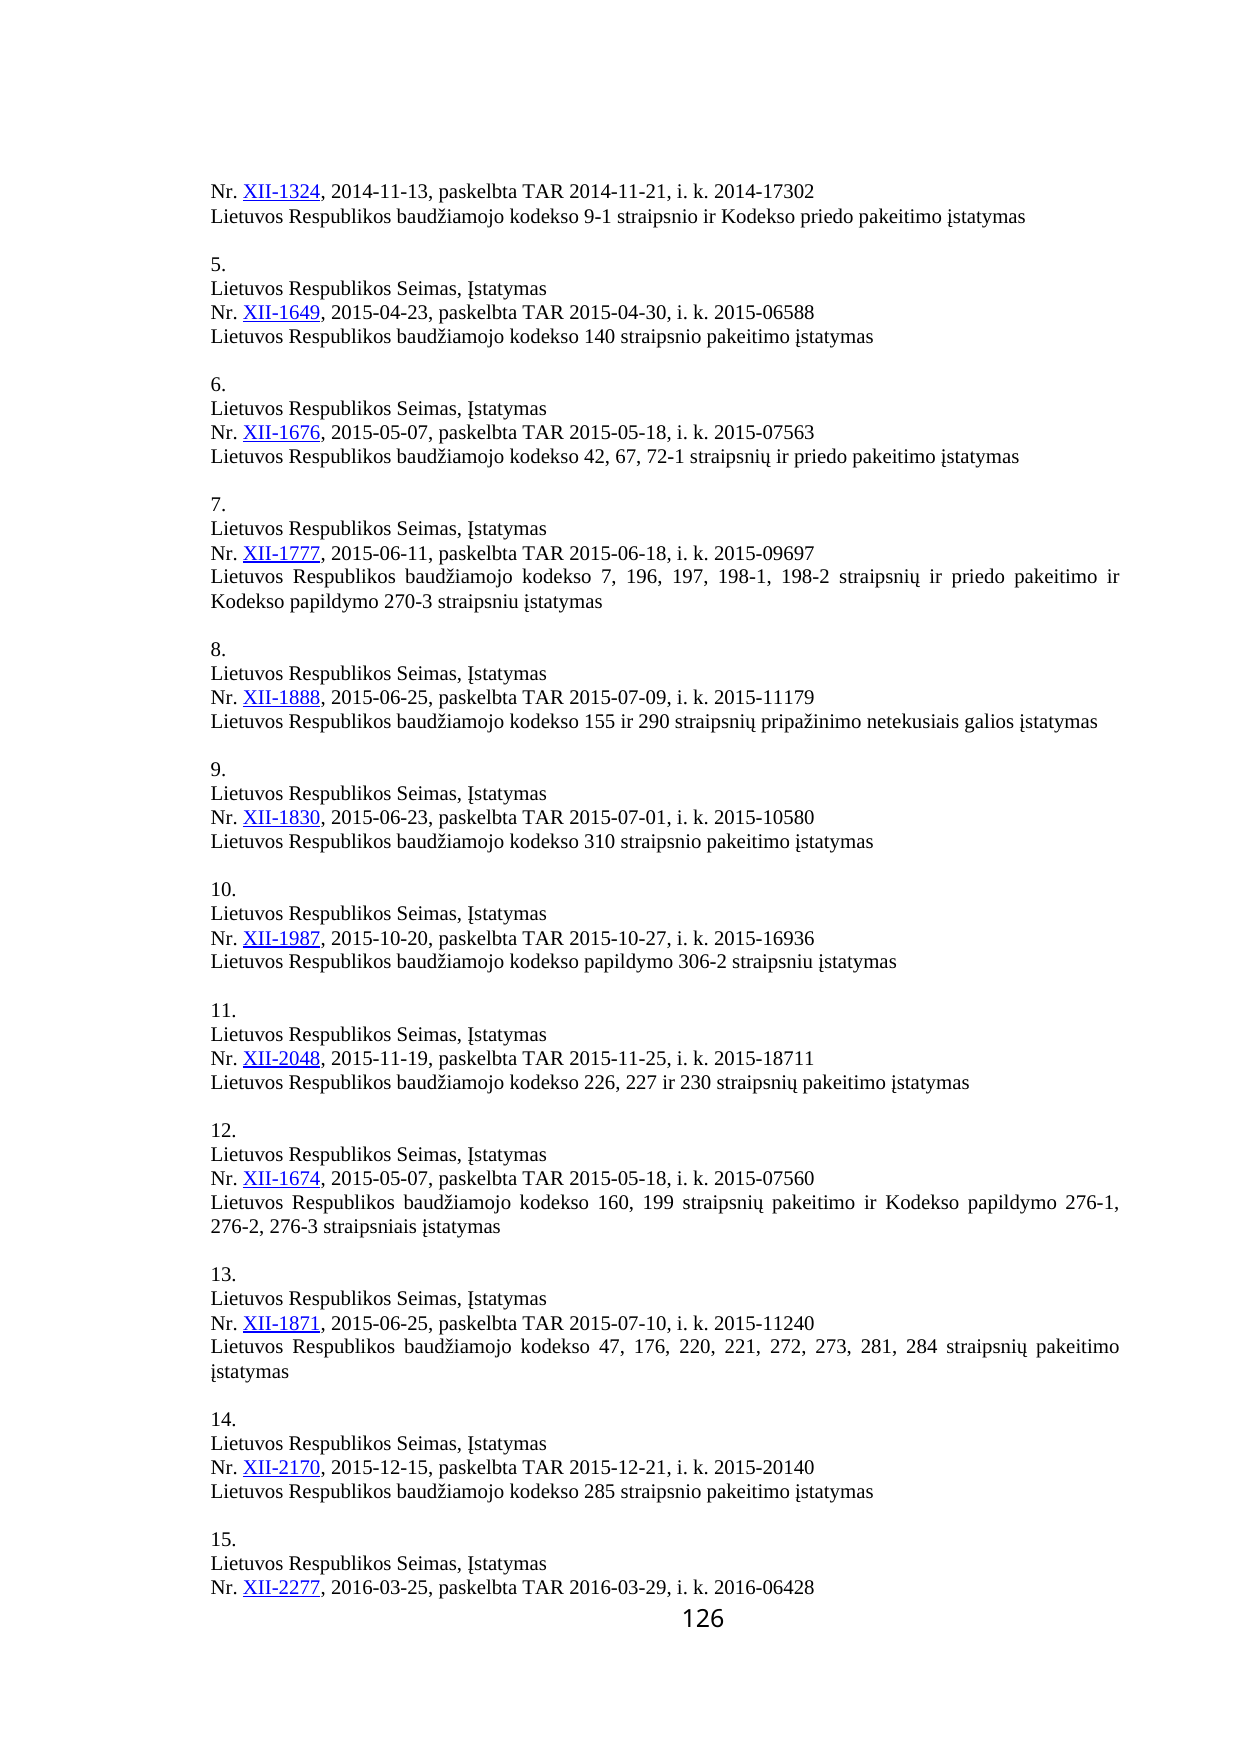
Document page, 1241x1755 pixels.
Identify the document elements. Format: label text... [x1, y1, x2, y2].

text Lietuvos Respublikos baudžiamojo kodekso 310 straipsnio pakeitimo įstatymas [210, 829, 1120, 853]
text Nr. XII-1676, 2015-05-07, paskelbta TAR 2015-05-18, i. k. 2015-07563 [210, 420, 1120, 444]
text Lietuvos Respublikos baudžiamojo kodekso 285 straipsnio pakeitimo įstatymas [210, 1479, 1120, 1503]
text Lietuvos Respublikos Seimas, Įstatymas [210, 1142, 1120, 1166]
text Lietuvos Respublikos Seimas, Įstatymas [210, 901, 1120, 925]
text Lietuvos Respublikos baudžiamojo kodekso 7, 196, 197, 198-1, 198-2 straipsnių ir priedo pakeitimo ir Kodekso papildymo 270-3 straipsniu įstatymas [210, 564, 1120, 613]
text Lietuvos Respublikos Seimas, Įstatymas [210, 276, 1120, 300]
text Lietuvos Respublikos Seimas, Įstatymas [210, 1022, 1120, 1046]
text Lietuvos Respublikos baudžiamojo kodekso 155 ir 290 straipsnių pripažinimo netekusiais galios įstatymas [210, 709, 1120, 733]
text Nr. XII-1830, 2015-06-23, paskelbta TAR 2015-07-01, i. k. 2015-10580 [210, 805, 1120, 829]
text Nr. XII-1674, 2015-05-07, paskelbta TAR 2015-05-18, i. k. 2015-07560 [210, 1166, 1120, 1190]
text Nr. XII-2170, 2015-12-15, paskelbta TAR 2015-12-21, i. k. 2015-20140 [210, 1455, 1120, 1479]
text Lietuvos Respublikos Seimas, Įstatymas [210, 396, 1120, 420]
text Lietuvos Respublikos baudžiamojo kodekso 160, 199 straipsnių pakeitimo ir Kodekso papildymo 276-1, 276-2, 276-3 straipsniais įstatymas [210, 1190, 1120, 1238]
text Nr. XII-1987, 2015-10-20, paskelbta TAR 2015-10-27, i. k. 2015-16936 [210, 925, 1120, 949]
text Lietuvos Respublikos Seimas, Įstatymas [210, 516, 1120, 540]
text 9. [210, 757, 1120, 781]
text Nr. XII-2277, 2016-03-25, paskelbta TAR 2016-03-29, i. k. 2016-06428 [210, 1575, 1120, 1599]
text 10. [210, 877, 1120, 901]
text Nr. XII-1888, 2015-06-25, paskelbta TAR 2015-07-09, i. k. 2015-11179 [210, 685, 1120, 709]
text Nr. XII-1871, 2015-06-25, paskelbta TAR 2015-07-10, i. k. 2015-11240 [210, 1310, 1120, 1334]
text Lietuvos Respublikos baudžiamojo kodekso 47, 176, 220, 221, 272, 273, 281, 284 straipsnių pakeitimo įstatymas [210, 1334, 1120, 1383]
text 11. [210, 998, 1120, 1022]
text Lietuvos Respublikos baudžiamojo kodekso papildymo 306-2 straipsniu įstatymas [210, 949, 1120, 973]
text 13. [210, 1262, 1120, 1286]
text Lietuvos Respublikos baudžiamojo kodekso 226, 227 ir 230 straipsnių pakeitimo įstatymas [210, 1070, 1120, 1094]
text Lietuvos Respublikos baudžiamojo kodekso 42, 67, 72-1 straipsnių ir priedo pakeitimo įstatymas [210, 444, 1120, 468]
text Lietuvos Respublikos baudžiamojo kodekso 9-1 straipsnio ir Kodekso priedo pakeitimo įstatymas [210, 203, 1120, 228]
text Lietuvos Respublikos Seimas, Įstatymas [210, 1286, 1120, 1310]
text 8. [210, 637, 1120, 661]
text Nr. XII-1777, 2015-06-11, paskelbta TAR 2015-06-18, i. k. 2015-09697 [210, 540, 1120, 564]
text Lietuvos Respublikos Seimas, Įstatymas [210, 661, 1120, 685]
text 12. [210, 1118, 1120, 1142]
text Lietuvos Respublikos baudžiamojo kodekso 140 straipsnio pakeitimo įstatymas [210, 324, 1120, 348]
text Lietuvos Respublikos Seimas, Įstatymas [210, 1551, 1120, 1575]
text Nr. XII-2048, 2015-11-19, paskelbta TAR 2015-11-25, i. k. 2015-18711 [210, 1046, 1120, 1070]
text Lietuvos Respublikos Seimas, Įstatymas [210, 781, 1120, 805]
text 6. [210, 372, 1120, 396]
text Lietuvos Respublikos Seimas, Įstatymas [210, 1431, 1120, 1455]
text 14. [210, 1407, 1120, 1431]
text 7. [210, 492, 1120, 516]
text 5. [210, 252, 1120, 276]
text 15. [210, 1527, 1120, 1551]
text Nr. XII-1324, 2014-11-13, paskelbta TAR 2014-11-21, i. k. 2014-17302 [210, 179, 1120, 203]
text Nr. XII-1649, 2015-04-23, paskelbta TAR 2015-04-30, i. k. 2015-06588 [210, 300, 1120, 324]
